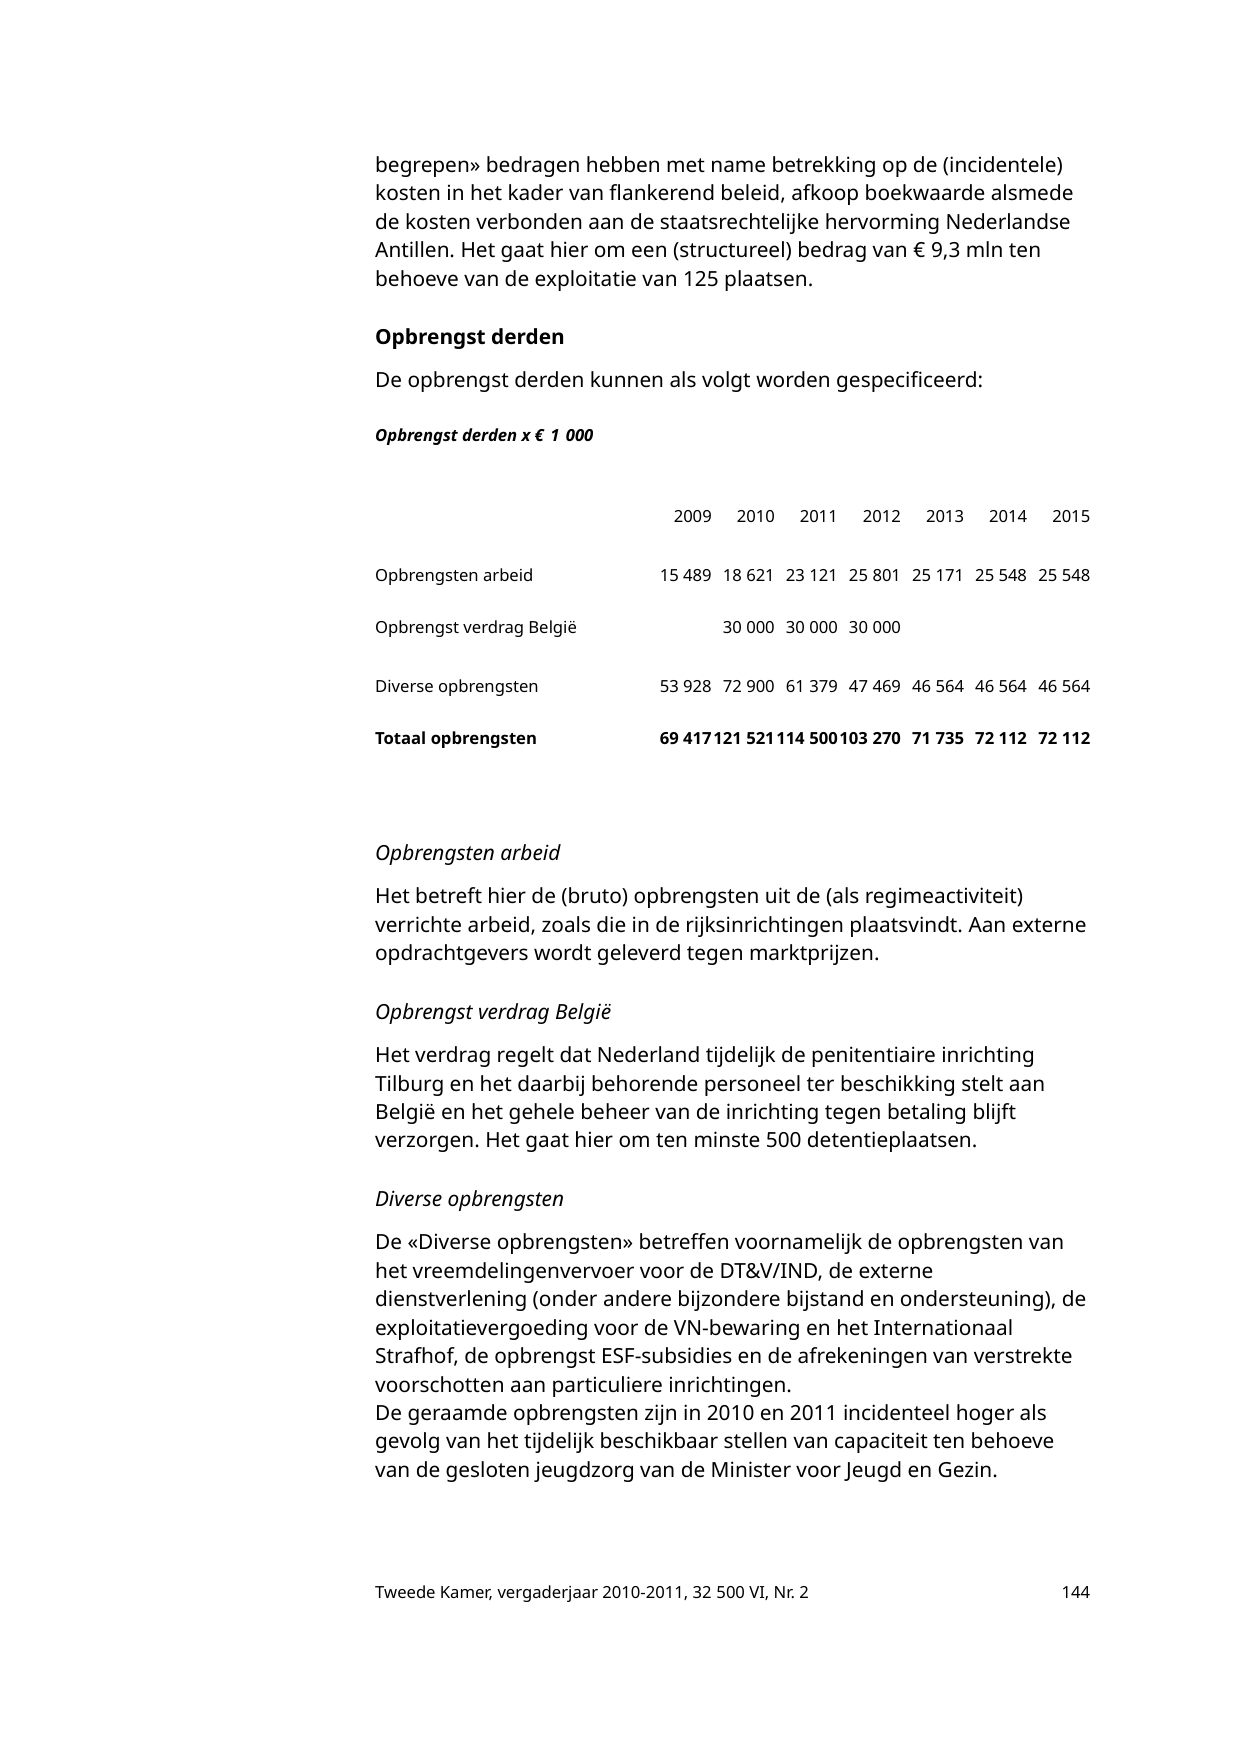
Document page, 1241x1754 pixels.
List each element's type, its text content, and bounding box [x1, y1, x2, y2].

text Het verdrag regelt dat Nederland tijdelijk de penitentiaire inrichting Tilburg en het daarbij behorende personeel ter beschikking stelt aan België en het gehele beheer van de inrichting tegen betaling blijft verzorgen. Het gaat hier om ten minste 500 detentieplaatsen. [375, 1040, 1090, 1154]
table_cell 103 270 [838, 727, 901, 780]
table_cell 30 000 [775, 616, 838, 674]
table_cell Diverse opbrengsten [375, 674, 648, 727]
table_cell Opbrengsten arbeid [375, 563, 648, 616]
table_cell 61 379 [775, 674, 838, 727]
text Opbrengst verdrag België [375, 997, 1090, 1025]
text Het betreft hier de (bruto) opbrengsten uit de (als regimeactiviteit) verrichte arbeid, zoals die in de rijksinrichtingen plaatsvindt. Aan externe opdrachtgevers wordt geleverd tegen marktprijzen. [375, 882, 1090, 967]
table_cell 30 000 [838, 616, 901, 674]
table_cell 72 112 [964, 727, 1027, 780]
table_cell [1027, 616, 1090, 674]
table_cell 15 489 [648, 563, 711, 616]
table_cell 18 621 [711, 563, 774, 616]
table_cell 47 469 [838, 674, 901, 727]
table_header 2010 [711, 505, 774, 563]
text De geraamde opbrengsten zijn in 2010 en 2011 incidenteel hoger als gevolg van het tijdelijk beschikbaar stellen van capaciteit ten behoeve van de gesloten jeugdzorg van de Minister voor Jeugd en Gezin. [375, 1398, 1090, 1483]
table_cell 71 735 [901, 727, 964, 780]
text Opbrengst derden [375, 322, 1090, 351]
table_cell Totaal opbrengsten [375, 727, 648, 780]
table_cell 72 900 [711, 674, 774, 727]
table_header 2011 [775, 505, 838, 563]
text Opbrengsten arbeid [375, 838, 1090, 867]
table_cell 30 000 [711, 616, 774, 674]
table_header 2014 [964, 505, 1027, 563]
table_header [375, 505, 648, 563]
table_cell 121 521 [711, 727, 774, 780]
text De «Diverse opbrengsten» betreffen voornamelijk de opbrengsten van het vreemdelingenvervoer voor de DT&V/IND, de externe dienstverlening (onder andere bijzondere bijstand en ondersteuning), de exploitatievergoeding voor de VN-bewaring en het Internationaal Strafhof, de opbrengst ESF-subsidies en de afrekeningen van verstrekte voorschotten aan particuliere inrichtingen. [375, 1227, 1090, 1398]
table_cell 25 548 [964, 563, 1027, 616]
table_cell [648, 616, 711, 674]
text begrepen» bedragen hebben met name betrekking op de (incidentele) kosten in het kader van flankerend beleid, afkoop boekwaarde alsmede de kosten verbonden aan de staatsrechtelijke hervorming Nederlandse Antillen. Het gaat hier om een (structureel) bedrag van € 9,3 mln ten behoeve van de exploitatie van 125 plaatsen. [375, 150, 1090, 292]
table_cell 25 548 [1027, 563, 1090, 616]
table_cell 23 121 [775, 563, 838, 616]
table_cell 69 417 [648, 727, 711, 780]
table_cell 72 112 [1027, 727, 1090, 780]
text Opbrengst derden x € 1 000 [375, 424, 1090, 447]
table_header 2012 [838, 505, 901, 563]
table_header 2015 [1027, 505, 1090, 563]
table_cell 114 500 [775, 727, 838, 780]
table_header 2009 [648, 505, 711, 563]
table_cell 46 564 [964, 674, 1027, 727]
table_cell 53 928 [648, 674, 711, 727]
table_cell [901, 616, 964, 674]
text De opbrengst derden kunnen als volgt worden gespecificeerd: [375, 366, 1090, 394]
table_cell 25 171 [901, 563, 964, 616]
text Diverse opbrengsten [375, 1184, 1090, 1212]
table_header 2013 [901, 505, 964, 563]
table_cell 25 801 [838, 563, 901, 616]
table_cell 46 564 [1027, 674, 1090, 727]
table_cell 46 564 [901, 674, 964, 727]
table_cell Opbrengst verdrag België [375, 616, 648, 674]
table_cell [964, 616, 1027, 674]
